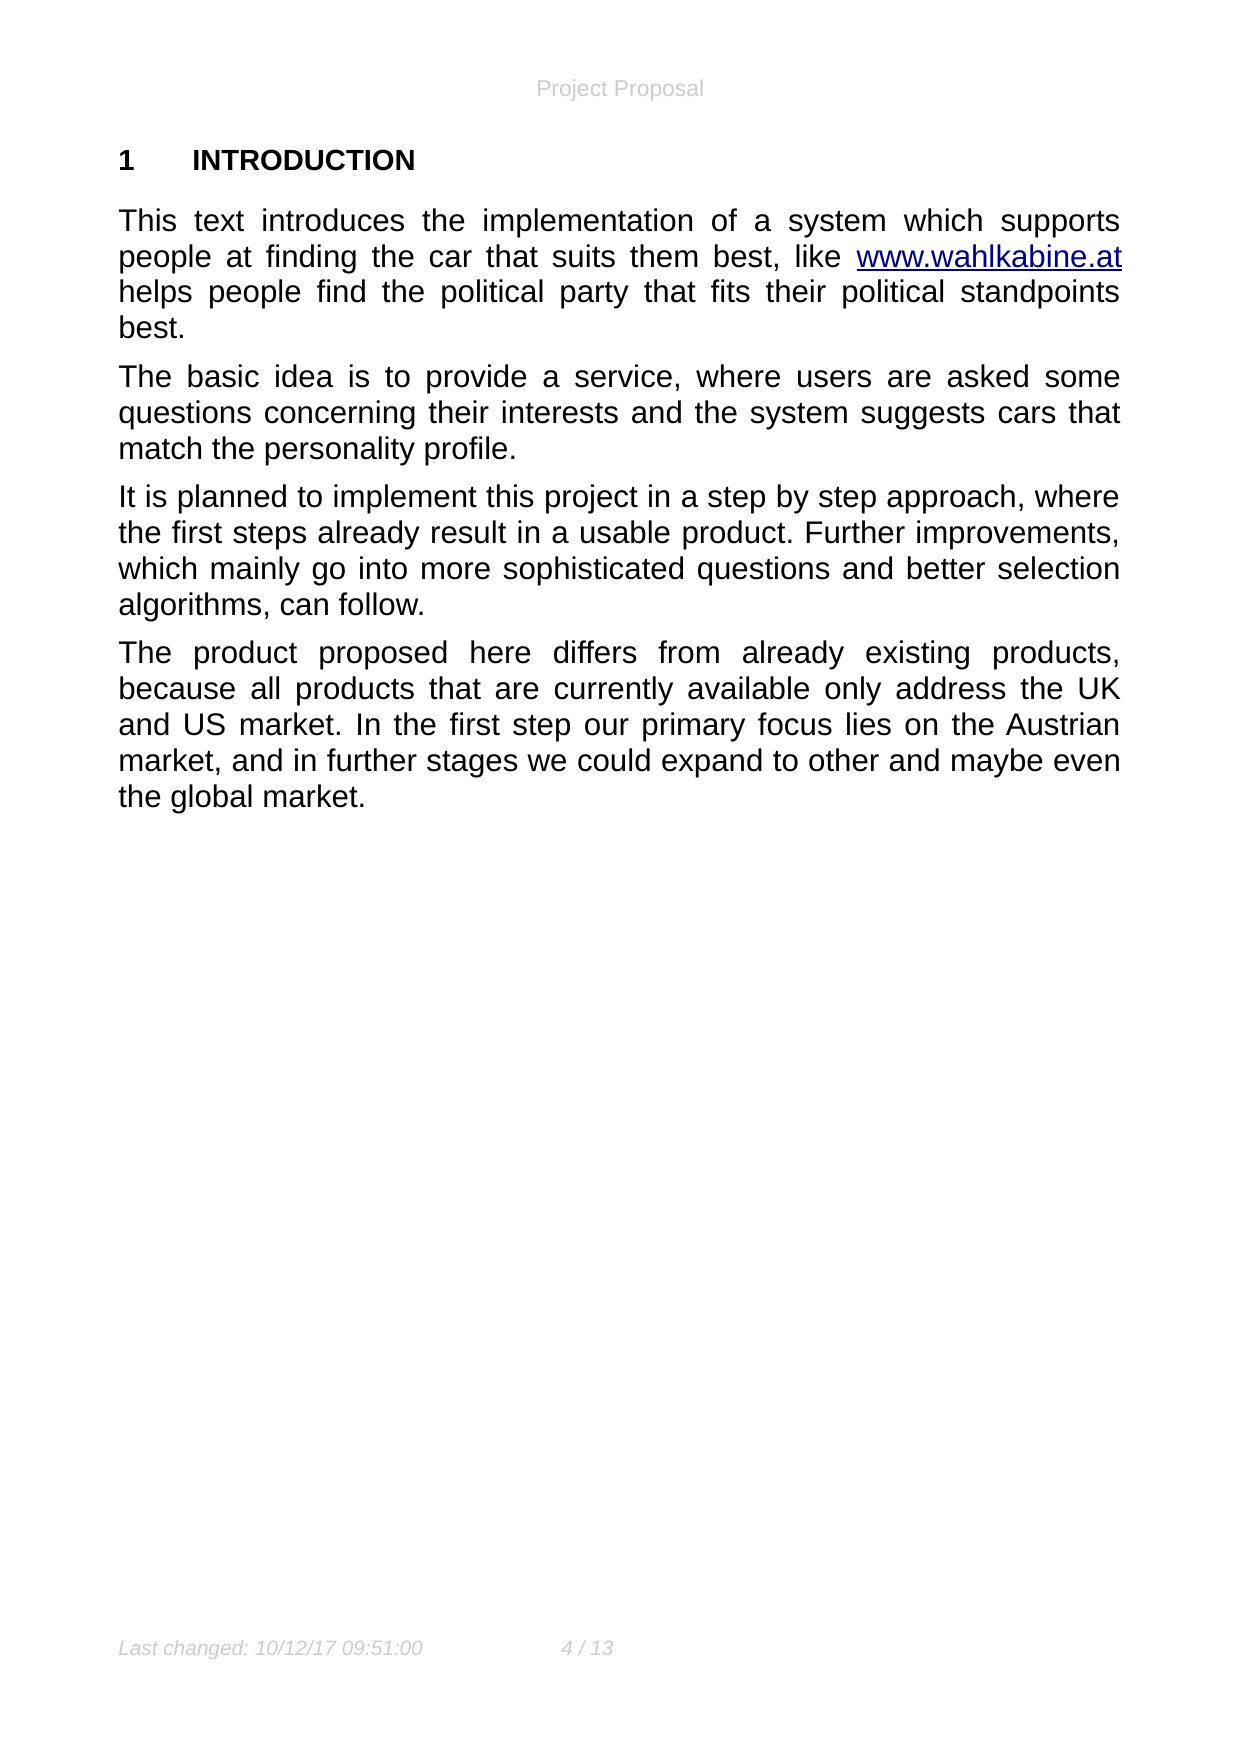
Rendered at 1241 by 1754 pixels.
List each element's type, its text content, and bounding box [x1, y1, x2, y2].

text The basic idea is to provide a service, where users are asked some questions concerning their interests and the system suggests cars that match the personality profile. [118, 358, 1122, 466]
text It is planned to implement this project in a step by step approach, where the first steps already result in a usable product. Further improvements, which mainly go into more sophisticated questions and better selection algorithms, can follow. [118, 478, 1122, 622]
subtitle Introduction [118, 143, 1122, 177]
text The product proposed here differs from already existing products, because all products that are currently available only address the UK and US market. In the first step our primary focus lies on the Austrian market, and in further stages we could expand to other and maybe even the global market. [118, 634, 1122, 814]
text This text introduces the implementation of a system which supports people at finding the car that suits them best, like www.wahlkabine.at helps people find the political party that fits their political standpoints best. [118, 202, 1122, 345]
